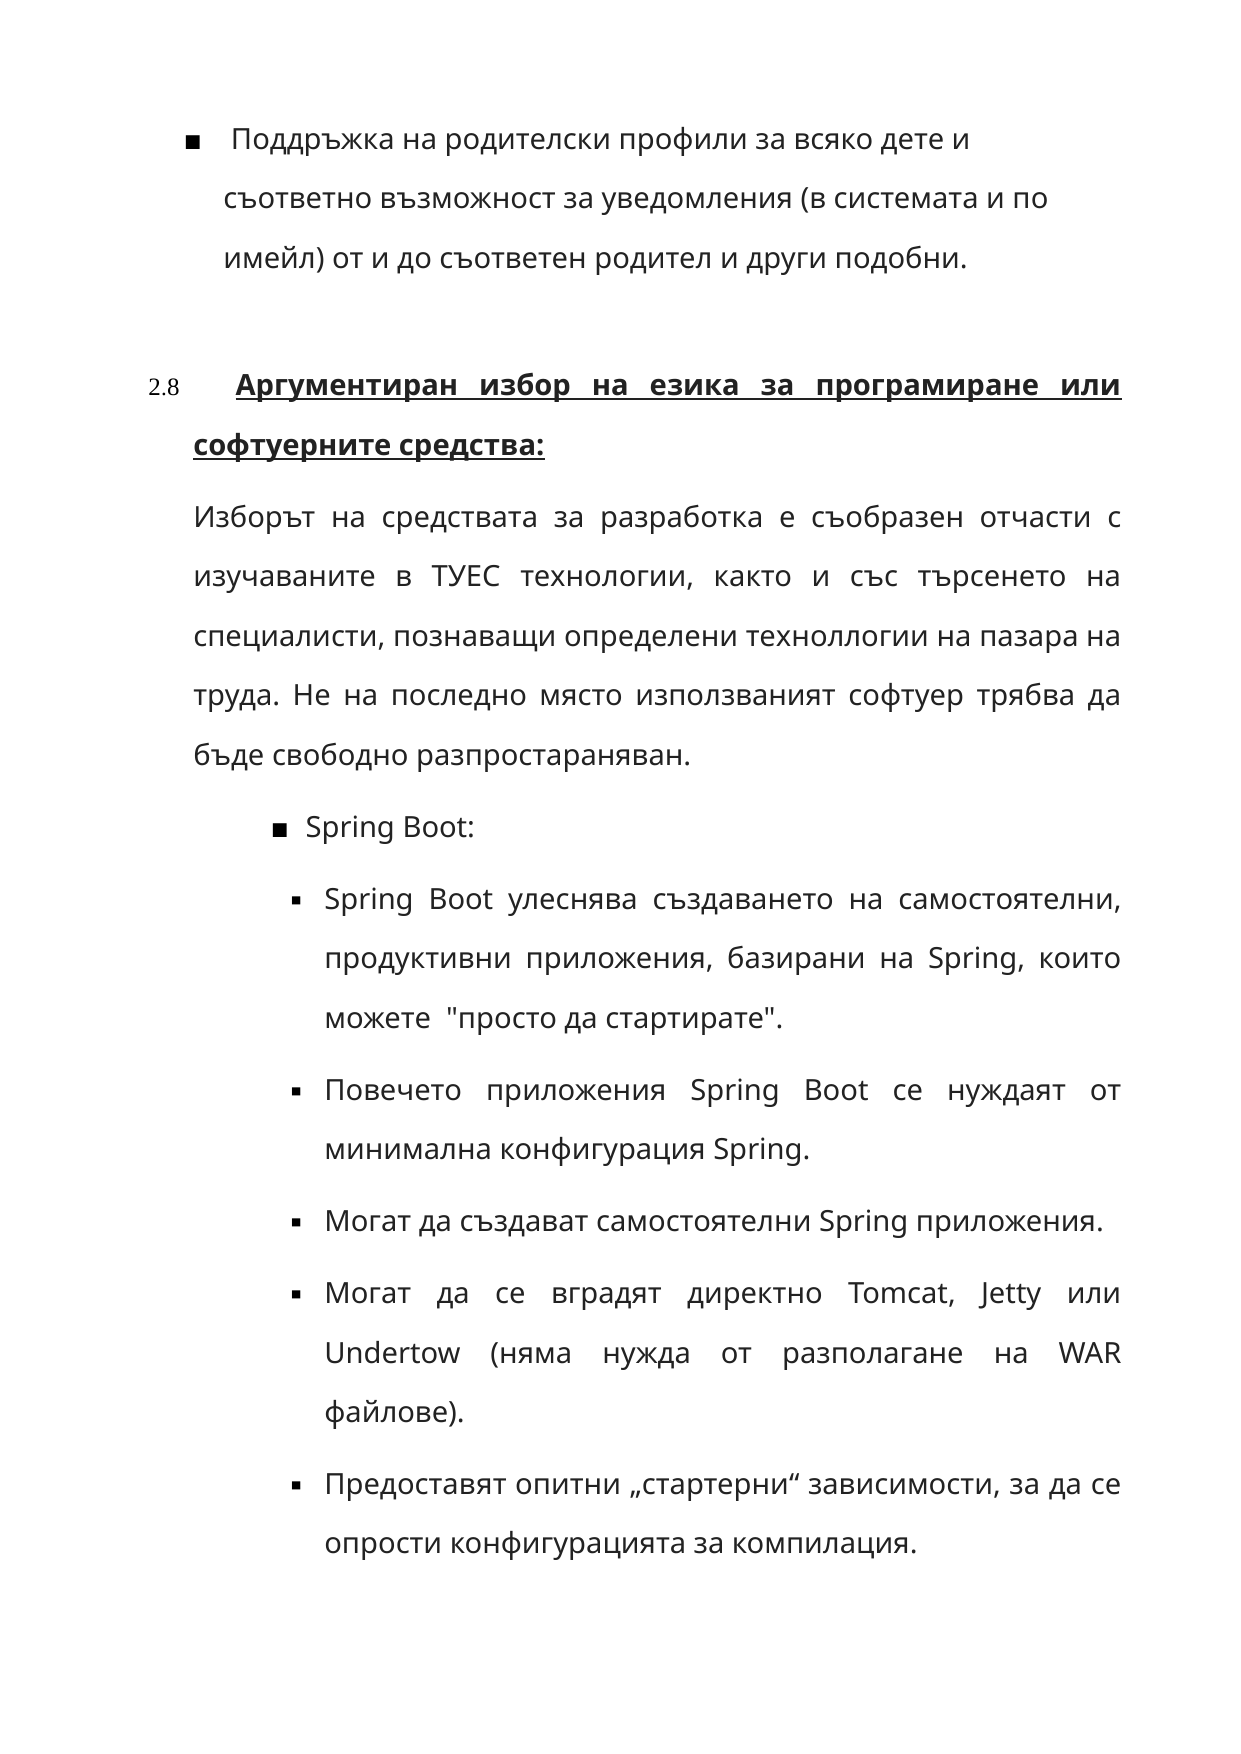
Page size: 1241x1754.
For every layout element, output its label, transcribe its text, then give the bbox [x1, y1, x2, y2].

list Могат да се вградят директно Tomcat, Jetty или Undertow (няма нужда от разполагане на WAR файлове). [287, 1272, 1122, 1431]
list Аргументиран избор на езика за програмиране или софтуерните средства: [148, 365, 1122, 464]
list Поддръжка на родителски профили за всяко дете и съответно възможност за уведомления (в системата и по имейл) от и до съответен родител и други подобни. [186, 118, 1122, 277]
list Могат да създават самостоятелни Spring приложения. [287, 1200, 1122, 1240]
list Spring Boot: [287, 806, 1122, 846]
list Изборът на средствата за разработка е съобразен отчасти с изучаваните в ТУЕС технологии, както и със търсенето на специалисти, познаващи определени техноллогии на пазара на труда. Не на последно място използваният софтуер трябва да бъде свободно разпростараняван. [148, 496, 1122, 774]
list Spring Boot улеснява създаването на самостоятелни, продуктивни приложения, базирани на Spring, които можете "просто да стартирате". [287, 878, 1122, 1037]
list Повечето приложения Spring Boot се нуждаят от минимална конфигурация Spring. [287, 1069, 1122, 1168]
list Предоставят опитни „стартерни“ зависимости, за да се опрости конфигурацията за компилация. [287, 1463, 1122, 1562]
